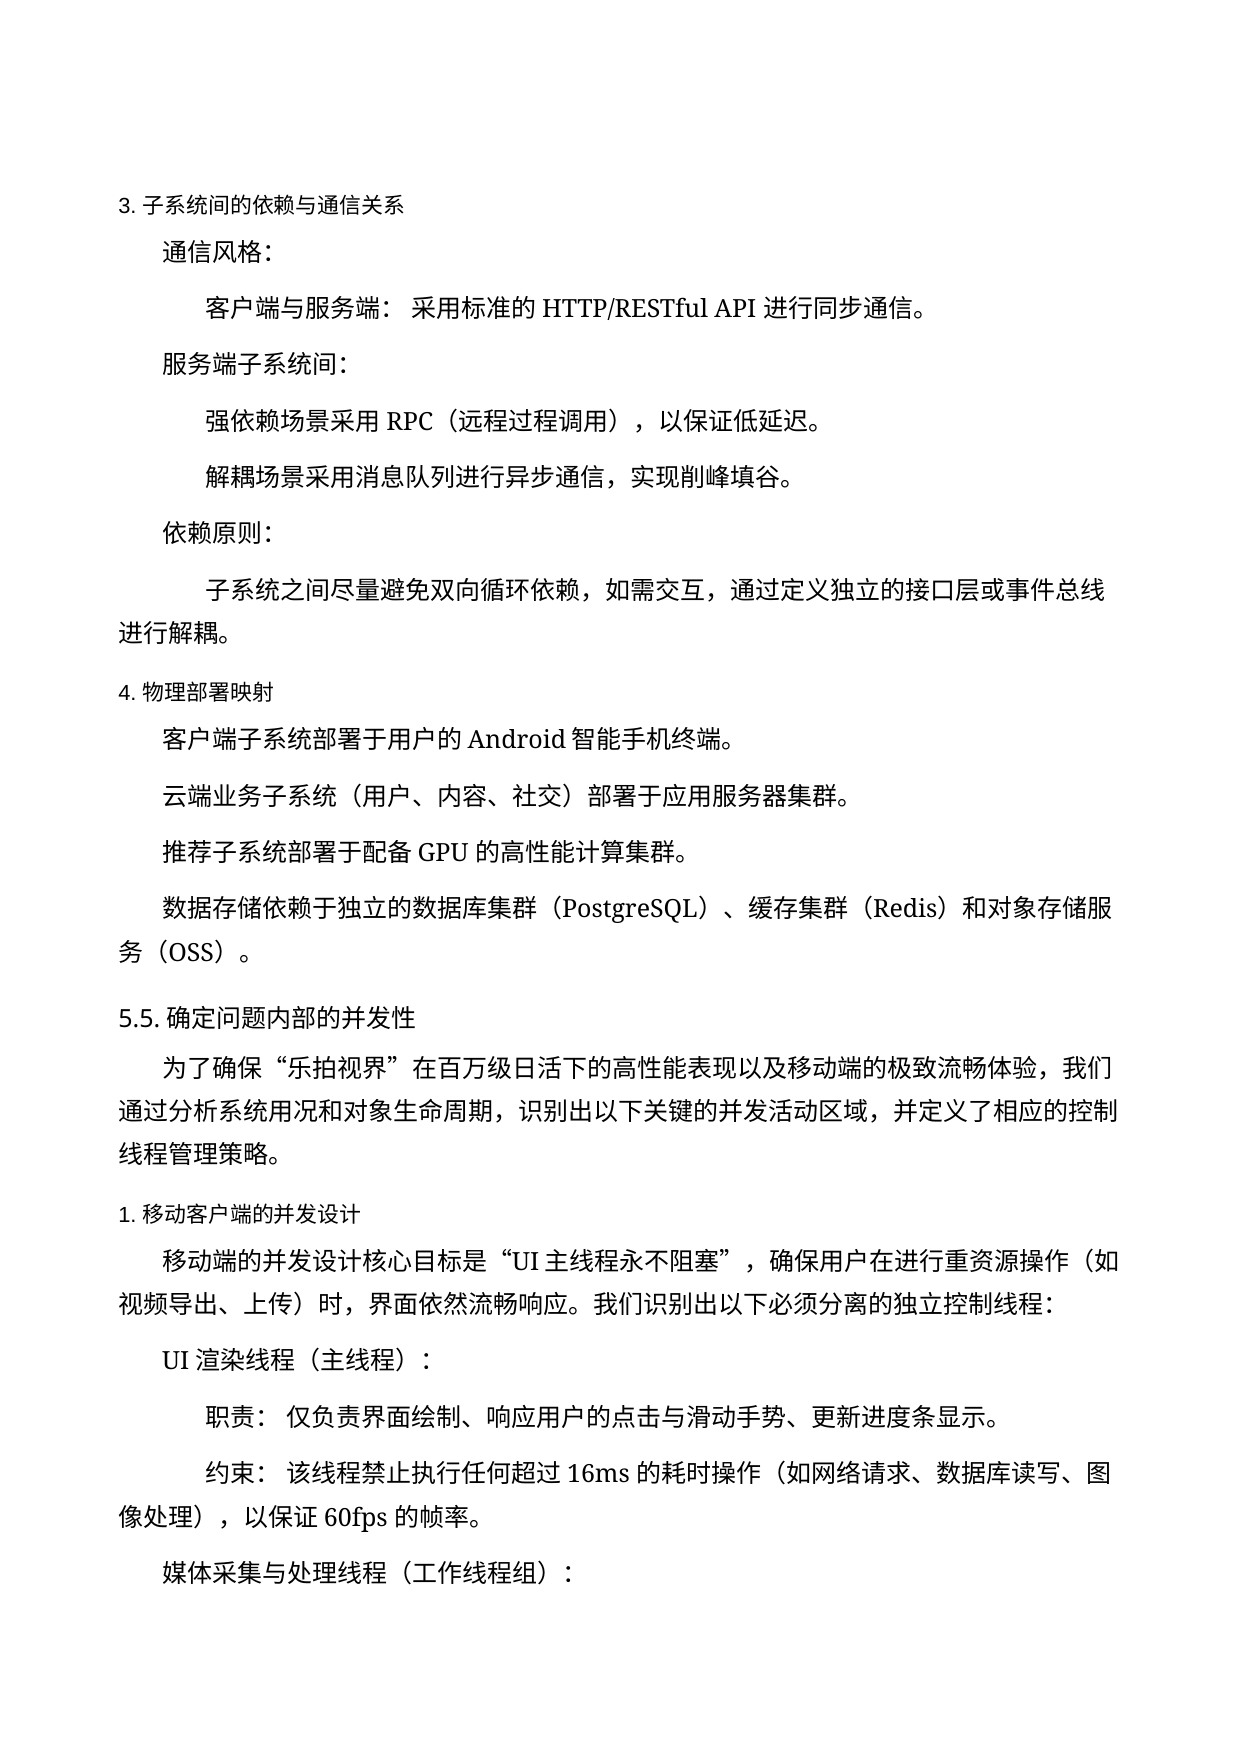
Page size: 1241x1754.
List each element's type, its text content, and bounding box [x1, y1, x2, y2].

text 数据存储依赖于独立的数据库集群（PostgreSQL）、缓存集群（Redis）和对象存储服务（OSS）。 [118, 889, 1122, 968]
text 职责： 仅负责界面绘制、响应用户的点击与滑动手势、更新进度条显示。 [118, 1397, 1122, 1433]
text 客户端子系统部署于用户的 Android智能手机终端。 [118, 719, 1122, 756]
text 移动端的并发设计核心目标是“UI主线程永不阻塞”，确保用户在进行重资源操作（如视频导出、上传）时，界面依然流畅响应。我们识别出以下必须分离的独立控制线程： [118, 1241, 1122, 1321]
text 服务端子系统间： [118, 345, 1122, 381]
subtitle 移动客户端的并发设计 [118, 1197, 1122, 1228]
text 媒体采集与处理线程（工作线程组）： [118, 1553, 1122, 1589]
text 解耦场景采用消息队列进行异步通信，实现削峰填谷。 [118, 457, 1122, 494]
text 通信风格： [118, 232, 1122, 268]
text UI 渲染线程（主线程）： [118, 1341, 1122, 1377]
subtitle 子系统间的依赖与通信关系 [118, 188, 1122, 219]
text 云端业务子系统（用户、内容、社交）部署于应用服务器集群。 [118, 776, 1122, 812]
text 推荐子系统部署于配备 GPU 的高性能计算集群。 [118, 832, 1122, 868]
text 依赖原则： [118, 514, 1122, 550]
text 为了确保“乐拍视界”在百万级日活下的高性能表现以及移动端的极致流畅体验，我们通过分析系统用况和对象生命周期，识别出以下关键的并发活动区域，并定义了相应的控制线程管理策略。 [118, 1048, 1122, 1171]
text 约束： 该线程禁止执行任何超过 16ms 的耗时操作（如网络请求、数据库读写、图像处理），以保证 60fps 的帧率。 [118, 1453, 1122, 1533]
text 客户端与服务端： 采用标准的 HTTP/RESTful API 进行同步通信。 [118, 288, 1122, 324]
text 子系统之间尽量避免双向循环依赖，如需交互，通过定义独立的接口层或事件总线进行解耦。 [118, 570, 1122, 650]
text 强依赖场景采用 RPC（远程过程调用），以保证低延迟。 [118, 401, 1122, 437]
subtitle 物理部署映射 [118, 675, 1122, 707]
subtitle 确定问题内部的并发性 [118, 998, 1122, 1034]
